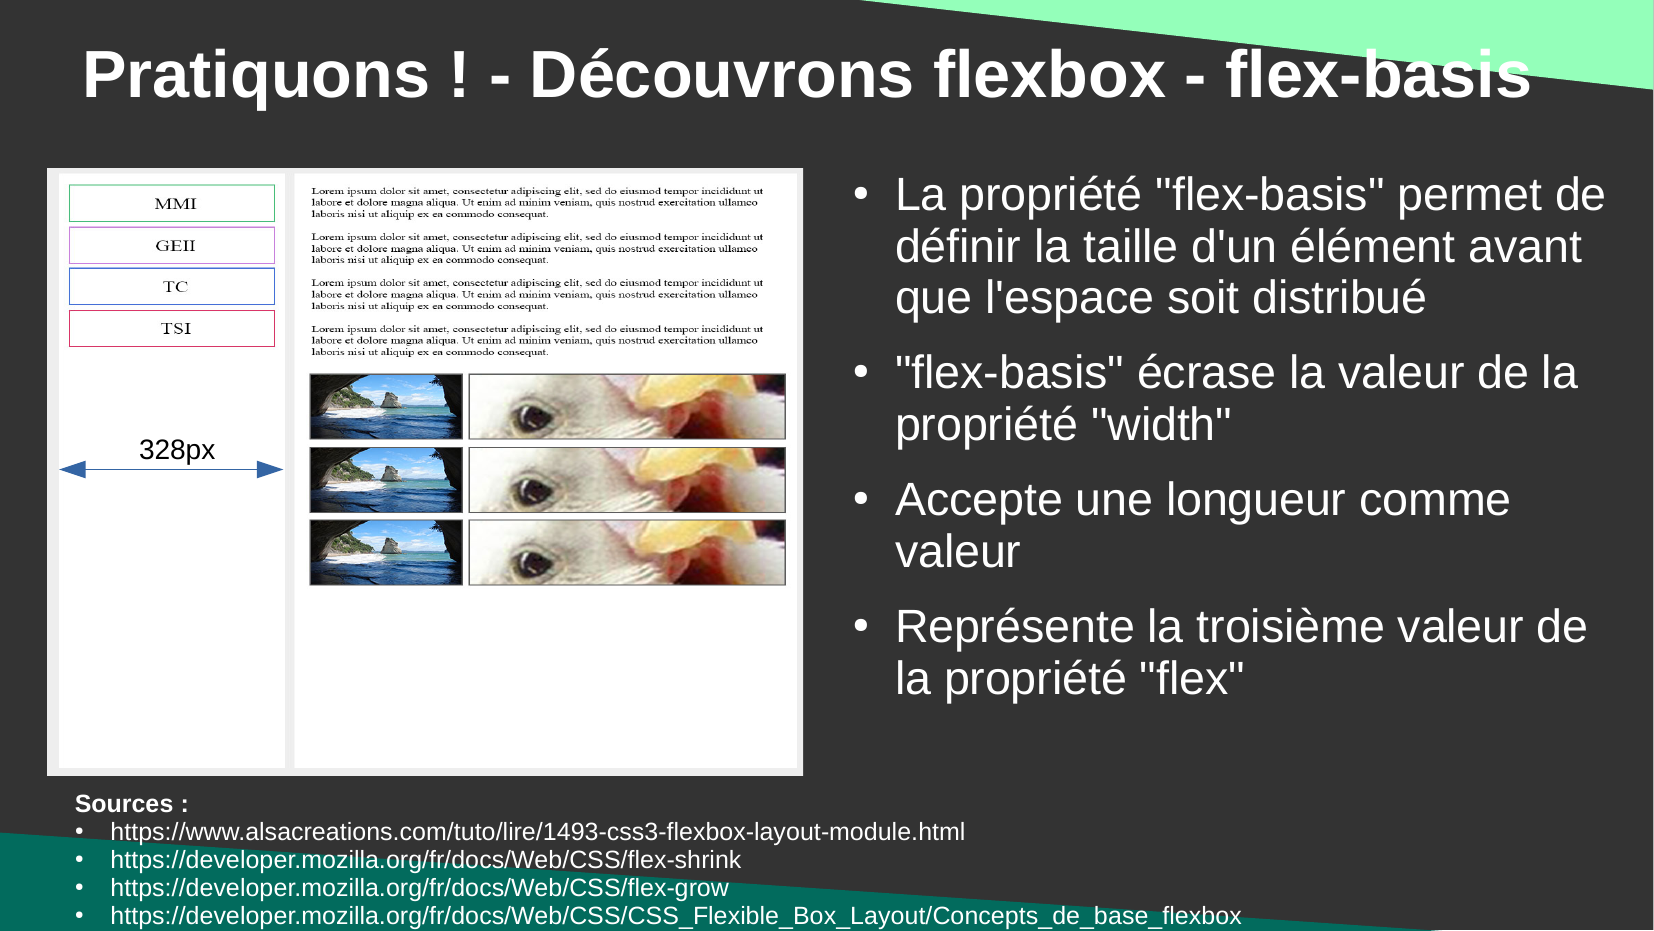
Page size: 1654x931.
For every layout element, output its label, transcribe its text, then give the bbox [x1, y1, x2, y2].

text_box 328px [106, 426, 249, 473]
text_box Sources : https://www.alsacreations.com/tuto/lire/1493-css3-flexbox-layout-module.html https://developer.mozilla.org/fr/docs/Web/CSS/flex-shrink https://developer.mozilla.org/fr/docs/Web/CSS/flex-grow https://developer.mozilla.org/fr/docs/Web/CSS/CSS_Flexible_Box_Layout/Concepts_de_base_flexbox [60, 782, 1546, 931]
picture [47, 168, 804, 776]
list La propriété "flex-basis" permet de définir la taille d'un élément avant que l'espace soit distribué "flex-basis" écrase la valeur de la propriété "width" Accepte une longueur comme valeur Représente la troisième valeur de la propriété "flex" [838, 168, 1619, 709]
text_box [859, 0, 1654, 90]
title Pratiquons ! - Découvrons flexbox - flex-basis [82, 37, 1630, 112]
